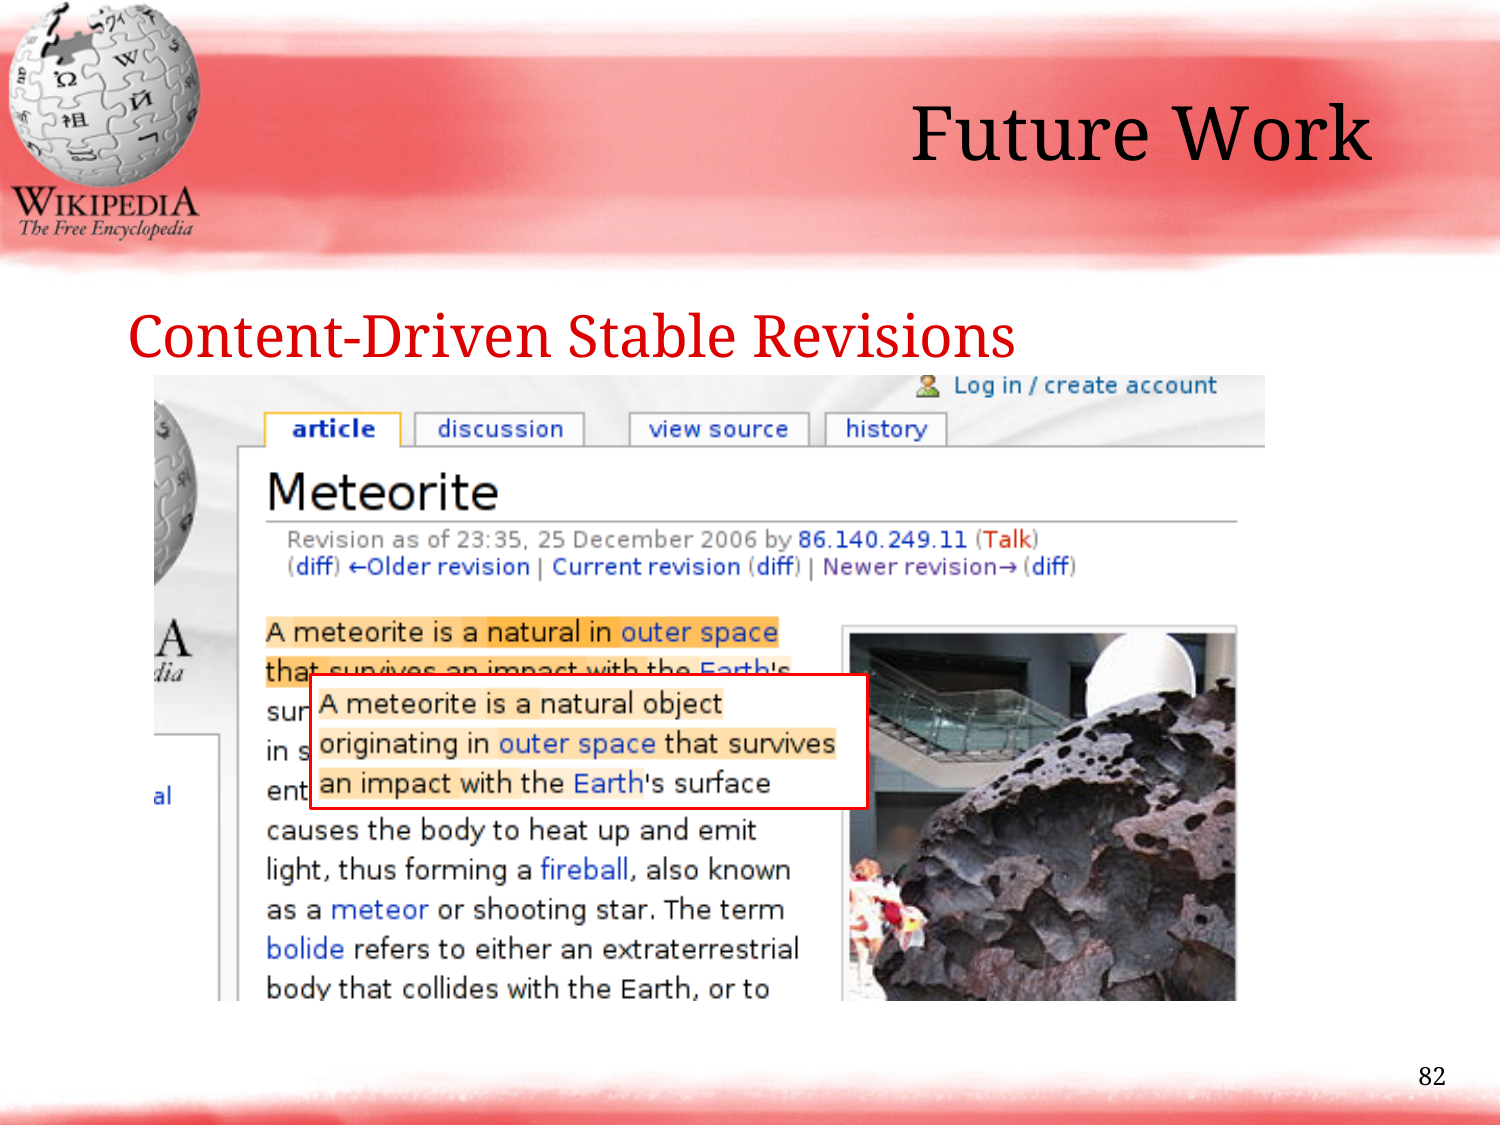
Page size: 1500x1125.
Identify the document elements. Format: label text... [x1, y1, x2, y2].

picture [0, 0, 1500, 1125]
title Future Work [112, 37, 1388, 225]
list Content-Driven Stable Revisions [112, 287, 1388, 1051]
